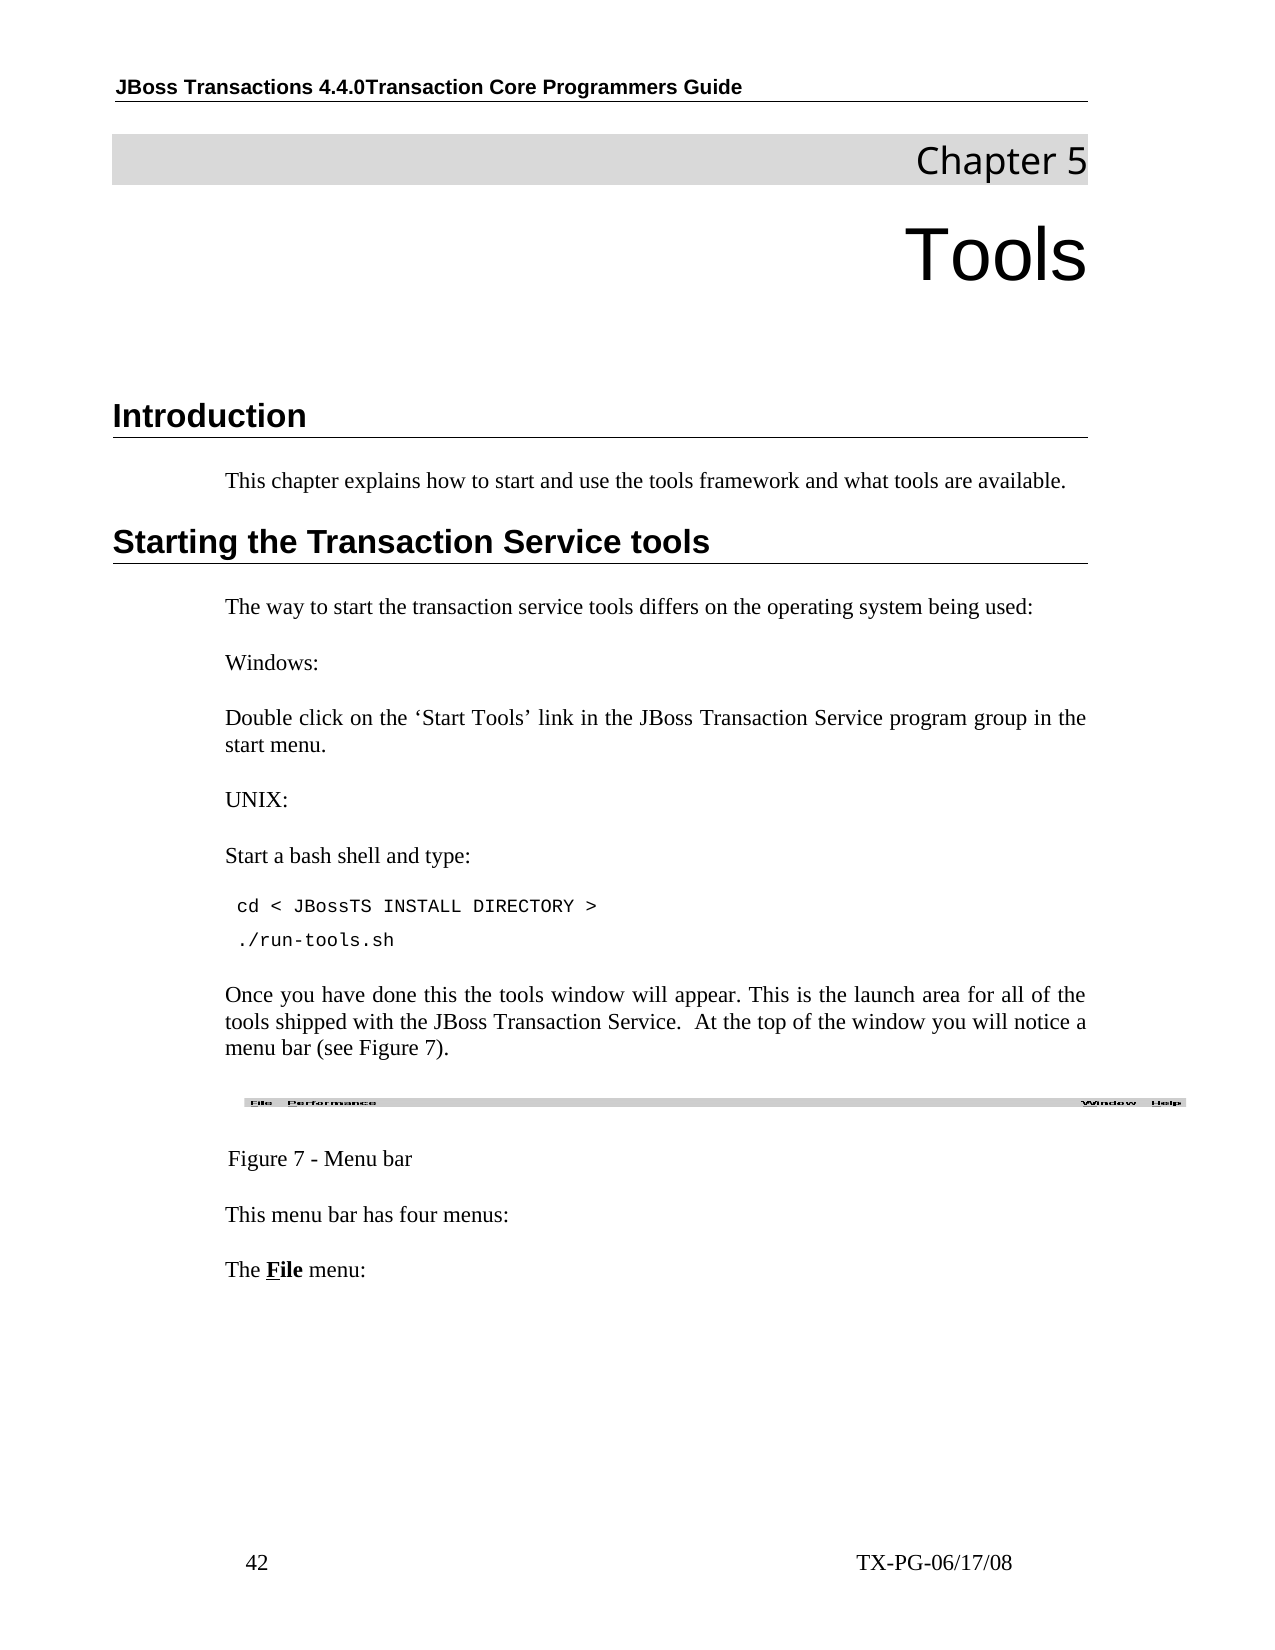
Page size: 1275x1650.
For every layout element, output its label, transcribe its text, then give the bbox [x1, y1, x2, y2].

text Windows: [225, 649, 1088, 675]
text Once you have done this the tools window will appear. This is the launch area for all of the tools shipped with the JBoss Transaction Service. At the top of the window you will notice a menu bar (see Figure 7). [225, 981, 1088, 1060]
title Tools [228, 210, 1088, 296]
text ./run-tools.sh [237, 931, 1088, 952]
text Double click on the ‘Start Tools’ link in the JBoss Transaction Service program group in the start menu. [225, 704, 1088, 757]
text This chapter explains how to start and use the tools framework and what tools are available. [225, 467, 1088, 493]
text The way to start the transaction service tools differs on the operating system being used: [225, 593, 1088, 619]
subtitle Introduction [112, 396, 1088, 438]
text This menu bar has four menus: [225, 1201, 1088, 1227]
text Start a bash shell and type: [225, 842, 1088, 868]
text Figure 7 - Menu bar [228, 1145, 1088, 1171]
text cd < JBossTS INSTALL DIRECTORY > [237, 897, 1088, 918]
text UNIX: [225, 786, 1088, 812]
text The File menu: [225, 1256, 1088, 1282]
subtitle Starting the Transaction Service tools [112, 522, 1088, 564]
